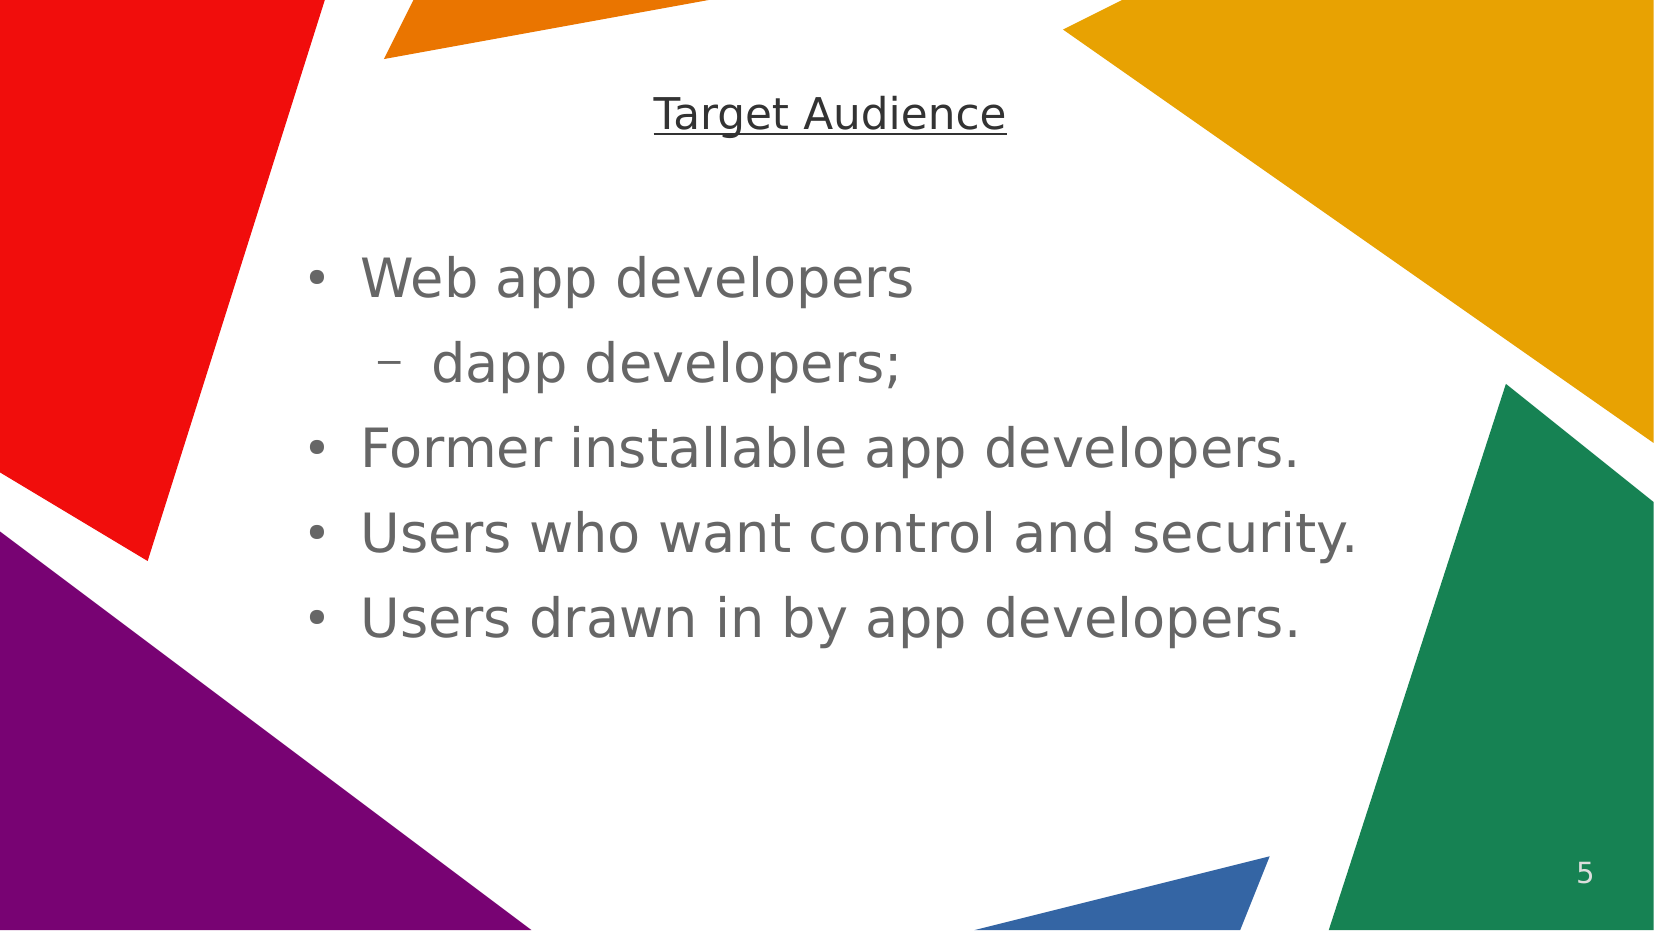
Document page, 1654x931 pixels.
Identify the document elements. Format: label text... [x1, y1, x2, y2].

list Web app developers dapp developers; Former installable app developers. Users who want control and security. Users drawn in by app developers. [289, 247, 1372, 709]
title Target Audience [289, 37, 1372, 193]
